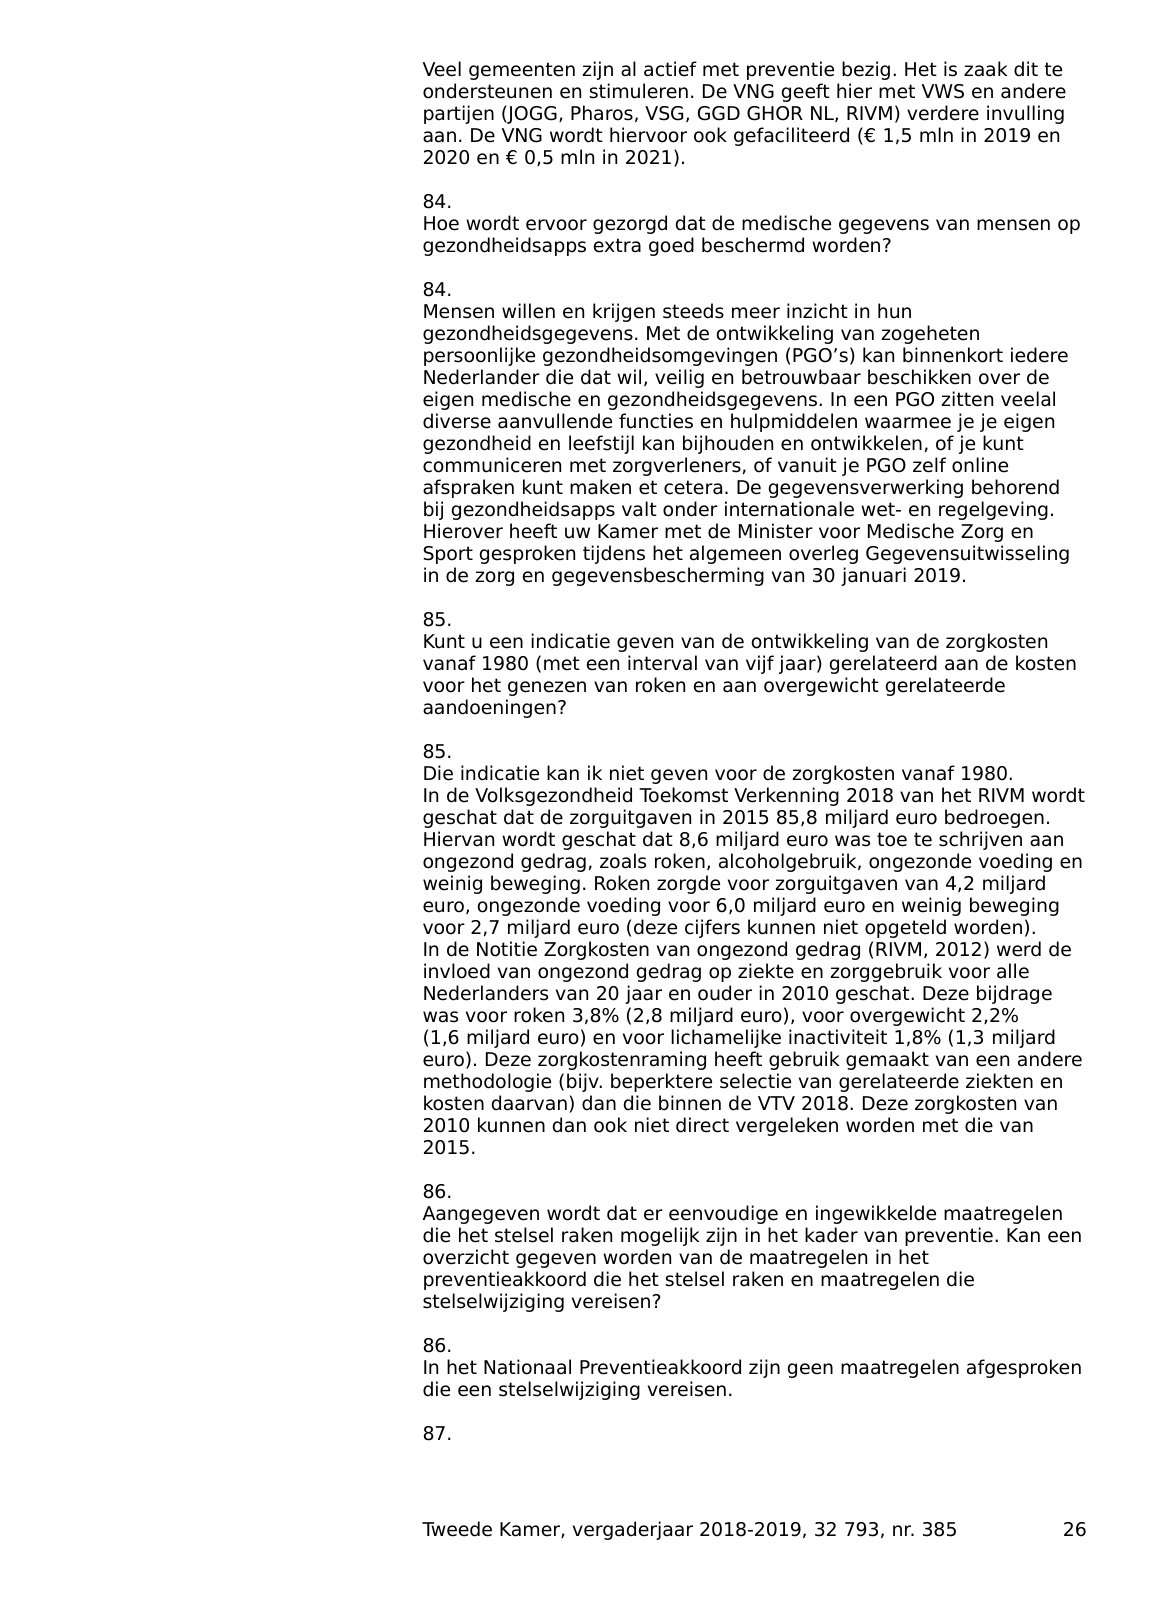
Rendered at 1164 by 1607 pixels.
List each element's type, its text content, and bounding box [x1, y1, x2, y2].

text 86. [422, 1181, 1087, 1203]
text 87. [422, 1423, 1087, 1445]
text In de Notitie Zorgkosten van ongezond gedrag (RIVM, 2012) werd de invloed van ongezond gedrag op ziekte en zorggebruik voor alle Nederlanders van 20 jaar en ouder in 2010 geschat. Deze bijdrage was voor roken 3,8% (2,8 miljard euro), voor overgewicht 2,2% (1,6 miljard euro) en voor lichamelijke inactiviteit 1,8% (1,3 miljard euro). Deze zorgkostenraming heeft gebruik gemaakt van een andere methodologie (bijv. beperktere selectie van gerelateerde ziekten en kosten daarvan) dan die binnen de VTV 2018. Deze zorgkosten van 2010 kunnen dan ook niet direct vergeleken worden met die van 2015. [422, 939, 1087, 1159]
text 85. [422, 741, 1087, 763]
text Aangegeven wordt dat er eenvoudige en ingewikkelde maatregelen die het stelsel raken mogelijk zijn in het kader van preventie. Kan een overzicht gegeven worden van de maatregelen in het preventieakkoord die het stelsel raken en maatregelen die stelselwijziging vereisen? [422, 1203, 1087, 1313]
text Mensen willen en krijgen steeds meer inzicht in hun gezondheidsgegevens. Met de ontwikkeling van zogeheten persoonlijke gezondheidsomgevingen (PGO’s) kan binnenkort iedere Nederlander die dat wil, veilig en betrouwbaar beschikken over de eigen medische en gezondheidsgegevens. In een PGO zitten veelal diverse aanvullende functies en hulpmiddelen waarmee je je eigen gezondheid en leefstijl kan bijhouden en ontwikkelen, of je kunt communiceren met zorgverleners, of vanuit je PGO zelf online afspraken kunt maken et cetera. De gegevensverwerking behorend bij gezondheidsapps valt onder internationale wet- en regelgeving. Hierover heeft uw Kamer met de Minister voor Medische Zorg en Sport gesproken tijdens het algemeen overleg Gegevensuitwisseling in de zorg en gegevensbescherming van 30 januari 2019. [422, 301, 1087, 587]
text 84. [422, 191, 1087, 213]
text 85. [422, 609, 1087, 631]
text Hoe wordt ervoor gezorgd dat de medische gegevens van mensen op gezondheidsapps extra goed beschermd worden? [422, 213, 1087, 257]
text Die indicatie kan ik niet geven voor de zorgkosten vanaf 1980. [422, 763, 1087, 785]
text Veel gemeenten zijn al actief met preventie bezig. Het is zaak dit te ondersteunen en stimuleren. De VNG geeft hier met VWS en andere partijen (JOGG, Pharos, VSG, GGD GHOR NL, RIVM) verdere invulling aan. De VNG wordt hiervoor ook gefaciliteerd (€ 1,5 mln in 2019 en 2020 en € 0,5 mln in 2021). [422, 59, 1087, 169]
text 86. [422, 1335, 1087, 1357]
text 84. [422, 279, 1087, 301]
text In de Volksgezondheid Toekomst Verkenning 2018 van het RIVM wordt geschat dat de zorguitgaven in 2015 85,8 miljard euro bedroegen. Hiervan wordt geschat dat 8,6 miljard euro was toe te schrijven aan ongezond gedrag, zoals roken, alcoholgebruik, ongezonde voeding en weinig beweging. Roken zorgde voor zorguitgaven van 4,2 miljard euro, ongezonde voeding voor 6,0 miljard euro en weinig beweging voor 2,7 miljard euro (deze cijfers kunnen niet opgeteld worden). [422, 785, 1087, 939]
text Kunt u een indicatie geven van de ontwikkeling van de zorgkosten vanaf 1980 (met een interval van vijf jaar) gerelateerd aan de kosten voor het genezen van roken en aan overgewicht gerelateerde aandoeningen? [422, 631, 1087, 719]
text In het Nationaal Preventieakkoord zijn geen maatregelen afgesproken die een stelselwijziging vereisen. [422, 1357, 1087, 1401]
